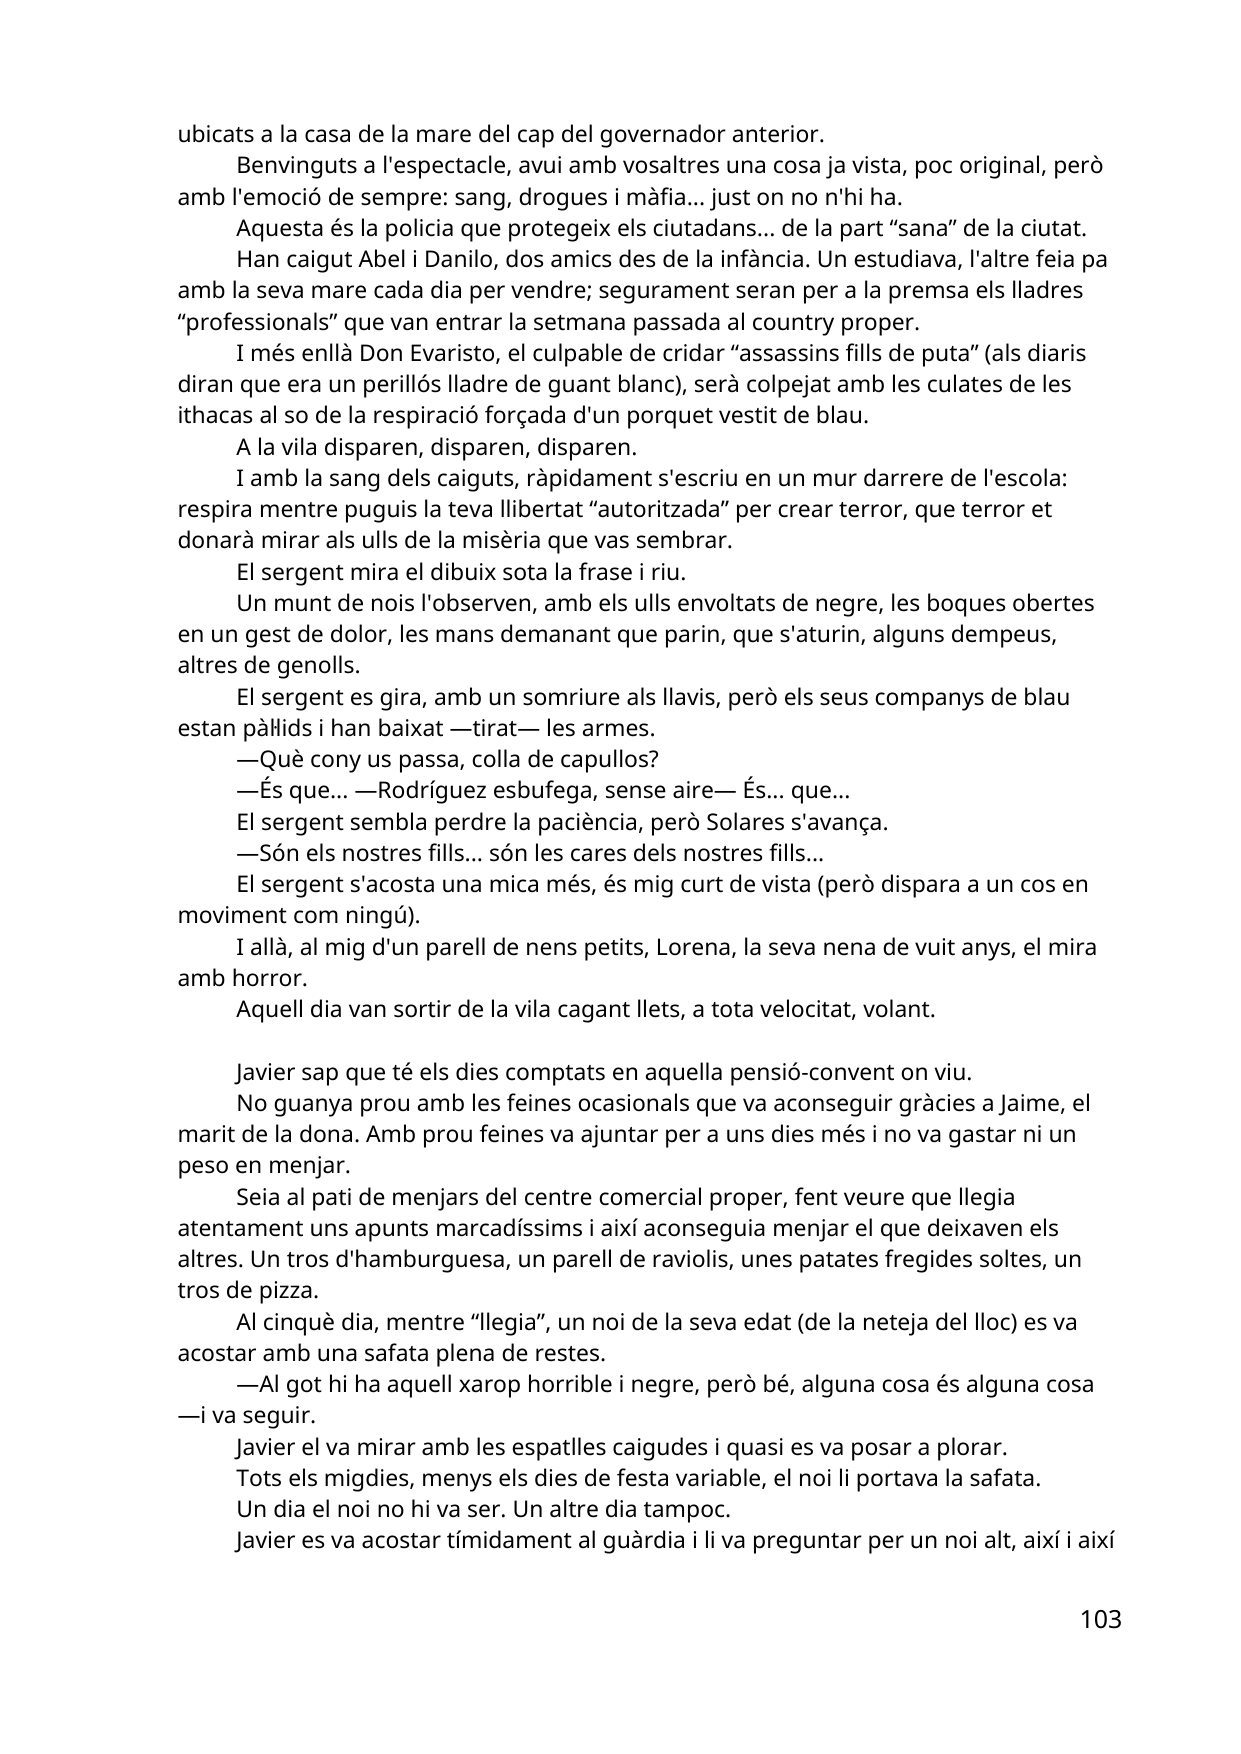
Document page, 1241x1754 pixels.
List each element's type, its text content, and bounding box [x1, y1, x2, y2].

text I allà, al mig d'un parell de nens petits, Lorena, la seva nena de vuit anys, el mira amb horror. [177, 931, 1122, 993]
text Al cinquè dia, mentre “llegia”, un noi de la seva edat (de la neteja del lloc) es va acostar amb una safata plena de restes. [177, 1306, 1122, 1368]
text El sergent es gira, amb un somriure als llavis, però els seus companys de blau estan pàl·lids i han baixat —tirat— les armes. [177, 681, 1122, 743]
text Javier el va mirar amb les espatlles caigudes i quasi es va posar a plorar. [177, 1431, 1122, 1462]
text A la vila disparen, disparen, disparen. [177, 431, 1122, 462]
text Han caigut Abel i Danilo, dos amics des de la infància. Un estudiava, l'altre feia pa amb la seva mare cada dia per vendre; segurament seran per a la premsa els lladres “professionals” que van entrar la setmana passada al country proper. [177, 243, 1122, 337]
text El sergent s'acosta una mica més, és mig curt de vista (però dispara a un cos en moviment com ningú). [177, 868, 1122, 931]
text Seia al pati de menjars del centre comercial proper, fent veure que llegia atentament uns apunts marcadíssims i així aconseguia menjar el que deixaven els altres. Un tros d'hamburguesa, un parell de raviolis, unes patates fregides soltes, un tros de pizza. [177, 1181, 1122, 1306]
text ubicats a la casa de la mare del cap del governador anterior. [177, 118, 1122, 149]
text Un munt de nois l'observen, amb els ulls envoltats de negre, les boques obertes en un gest de dolor, les mans demanant que parin, que s'aturin, alguns dempeus, altres de genolls. [177, 587, 1122, 681]
text —Al got hi ha aquell xarop horrible i negre, però bé, alguna cosa és alguna cosa —i va seguir. [177, 1368, 1122, 1431]
text —Són els nostres fills... són les cares dels nostres fills... [177, 837, 1122, 868]
text Javier es va acostar tímidament al guàrdia i li va preguntar per un noi alt, així i així [177, 1524, 1122, 1556]
text Aquell dia van sortir de la vila cagant llets, a tota velocitat, volant. [177, 993, 1122, 1024]
text I amb la sang dels caiguts, ràpidament s'escriu en un mur darrere de l'escola: respira mentre puguis la teva llibertat “autoritzada” per crear terror, que terror et donarà mirar als ulls de la misèria que vas sembrar. [177, 462, 1122, 556]
text Benvinguts a l'espectacle, avui amb vosaltres una cosa ja vista, poc original, però amb l'emoció de sempre: sang, drogues i màfia... just on no n'hi ha. [177, 149, 1122, 212]
text Tots els migdies, menys els dies de festa variable, el noi li portava la safata. [177, 1462, 1122, 1493]
text I més enllà Don Evaristo, el culpable de cridar “assassins fills de puta” (als diaris diran que era un perillós lladre de guant blanc), serà colpejat amb les culates de les ithacas al so de la respiració forçada d'un porquet vestit de blau. [177, 337, 1122, 431]
text No guanya prou amb les feines ocasionals que va aconseguir gràcies a Jaime, el marit de la dona. Amb prou feines va ajuntar per a uns dies més i no va gastar ni un peso en menjar. [177, 1087, 1122, 1181]
text El sergent sembla perdre la paciència, però Solares s'avança. [177, 806, 1122, 837]
text —Què cony us passa, colla de capullos? [177, 743, 1122, 774]
text —És que... —Rodríguez esbufega, sense aire— És... que... [177, 774, 1122, 806]
text El sergent mira el dibuix sota la frase i riu. [177, 556, 1122, 587]
text Aquesta és la policia que protegeix els ciutadans... de la part “sana” de la ciutat. [177, 212, 1122, 243]
text Un dia el noi no hi va ser. Un altre dia tampoc. [177, 1493, 1122, 1524]
text Javier sap que té els dies comptats en aquella pensió-convent on viu. [177, 1056, 1122, 1087]
